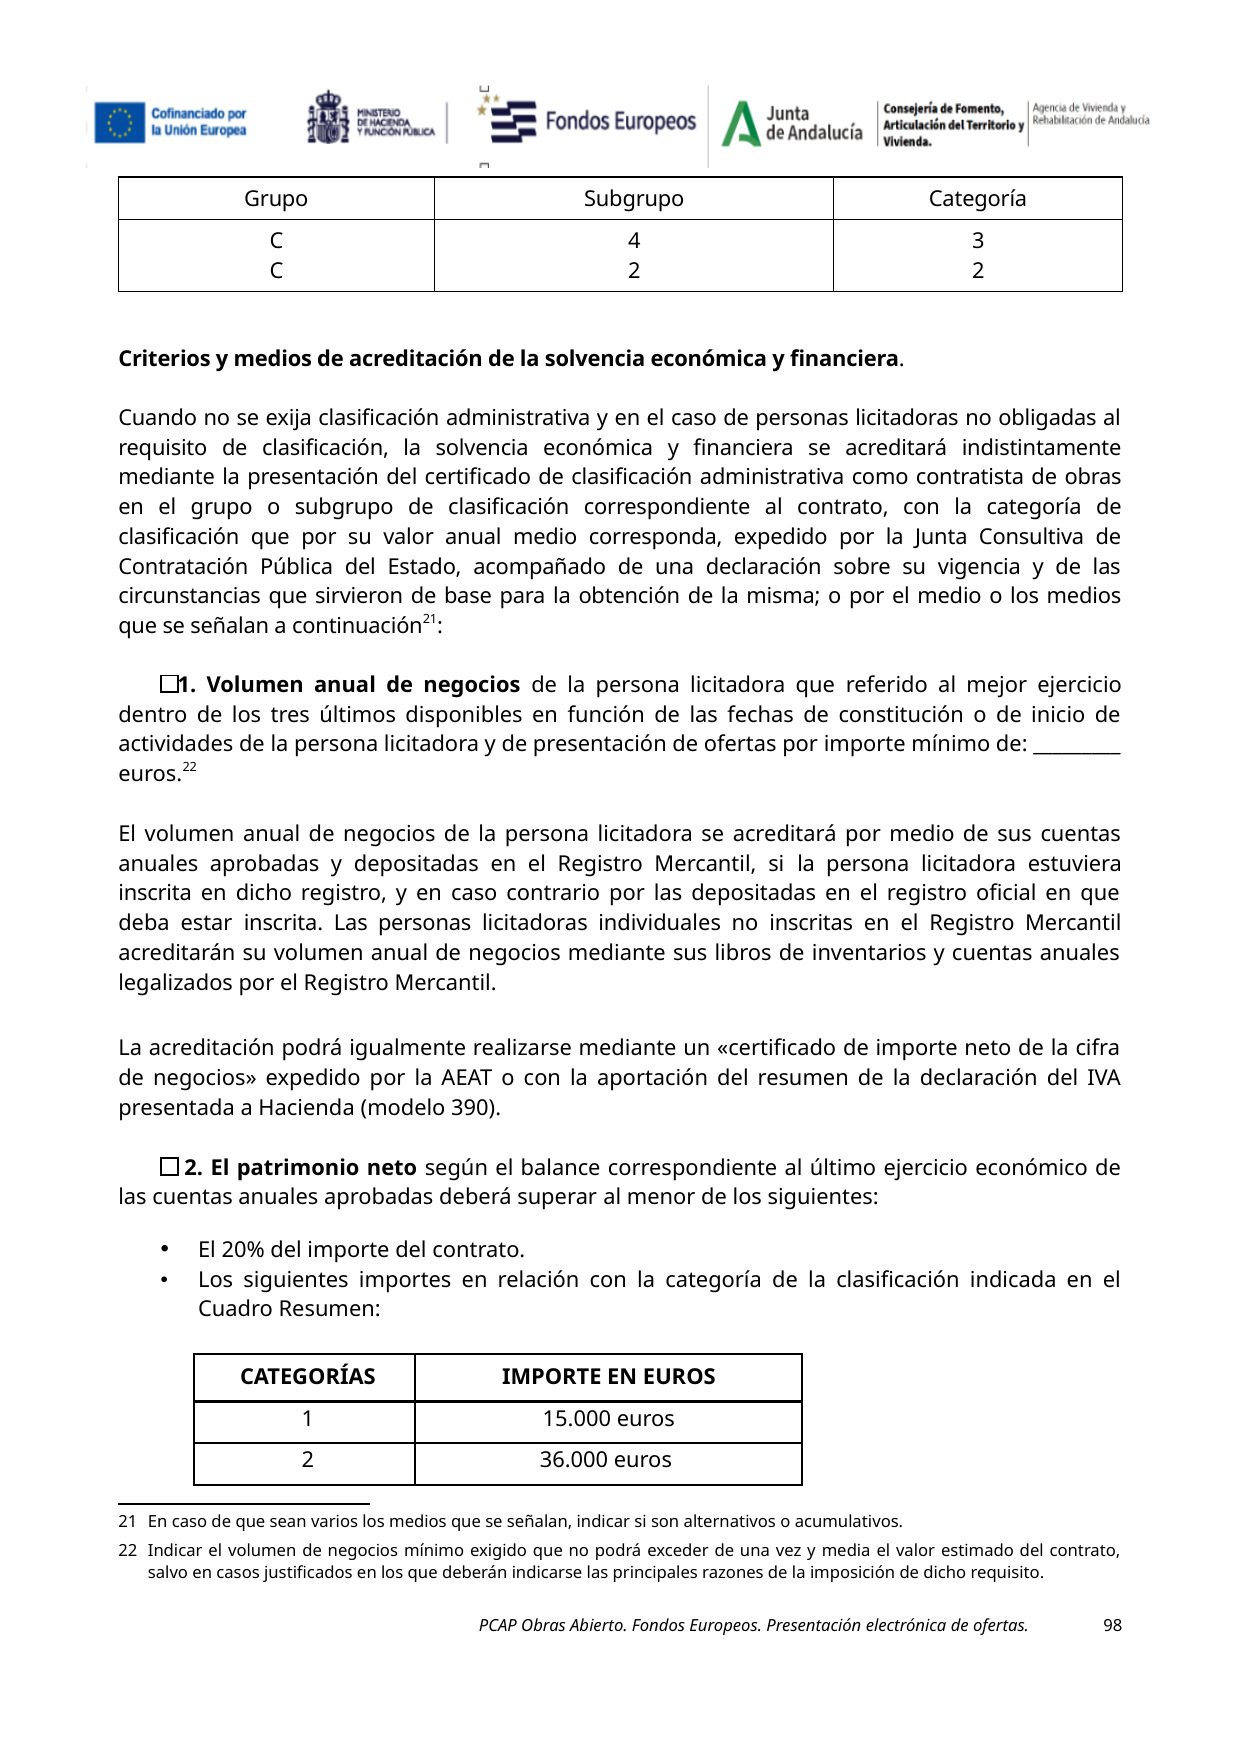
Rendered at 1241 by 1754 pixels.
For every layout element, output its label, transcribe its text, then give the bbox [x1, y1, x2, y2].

table_cell 3 2 [834, 220, 1122, 291]
table_cell 15.000 euros [416, 1403, 801, 1442]
text 2. El patrimonio neto según el balance correspondiente al último ejercicio económico de las cuentas anuales aprobadas deberá superar al menor de los siguientes: [118, 1151, 1122, 1211]
table_cell 4 2 [435, 220, 833, 291]
list Los siguientes importes en relación con la categoría de la clasificación indicada en el Cuadro Resumen: [160, 1263, 1122, 1323]
text El volumen anual de negocios de la persona licitadora se acreditará por medio de sus cuentas anuales aprobadas y depositadas en el Registro Mercantil, si la persona licitadora estuviera inscrita en dicho registro, y en caso contrario por las depositadas en el registro oficial en que deba estar inscrita. Las personas licitadoras individuales no inscritas en el Registro Mercantil acreditarán su volumen anual de negocios mediante sus libros de inventarios y cuentas anuales legalizados por el Registro Mercantil. [118, 818, 1122, 997]
table_cell 2 [195, 1444, 414, 1483]
table_header IMPORTE EN EUROS [416, 1355, 801, 1400]
table_cell 1 [195, 1403, 414, 1442]
picture [86, 81, 1164, 168]
text Cuando no se exija clasificación administrativa y en el caso de personas licitadoras no obligadas al requisito de clasificación, la solvencia económica y financiera se acreditará indistintamente mediante la presentación del certificado de clasificación administrativa como contratista de obras en el grupo o subgrupo de clasificación correspondiente al contrato, con la categoría de clasificación que por su valor anual medio corresponda, expedido por la Junta Consultiva de Contratación Pública del Estado, acompañado de una declaración sobre su vigencia y de las circunstancias que sirvieron de base para la obtención de la misma; o por el medio o los medios que se señalan a continuación: [118, 402, 1122, 640]
table_cell 36.000 euros [416, 1444, 801, 1483]
text La acreditación podrá igualmente realizarse mediante un «certificado de importe neto de la cifra de negocios» expedido por la AEAT o con la aportación del resumen de la declaración del IVA presentada a Hacienda (modelo 390). [118, 1032, 1122, 1122]
table_header Grupo [119, 178, 434, 219]
table_header CATEGORÍAS [195, 1355, 414, 1400]
table_header Subgrupo [435, 178, 833, 219]
text 1. Volumen anual de negocios de la persona licitadora que referido al mejor ejercicio dentro de los tres últimos disponibles en función de las fechas de constitución o de inicio de actividades de la persona licitadora y de presentación de ofertas por importe mínimo de: _________ euros. [118, 669, 1122, 788]
text En caso de que sean varios los medios que se señalan, indicar si son alternativos o acumulativos. [118, 1509, 1122, 1532]
list El 20% del importe del contrato. [160, 1234, 1122, 1263]
text Criterios y medios de acreditación de la solvencia económica y financiera. [118, 343, 1122, 373]
table_header Categoría [834, 178, 1122, 219]
table_cell C C [119, 220, 434, 291]
text Indicar el volumen de negocios mínimo exigido que no podrá exceder de una vez y media el valor estimado del contrato, salvo en casos justificados en los que deberán indicarse las principales razones de la imposición de dicho requisito. [118, 1538, 1122, 1584]
